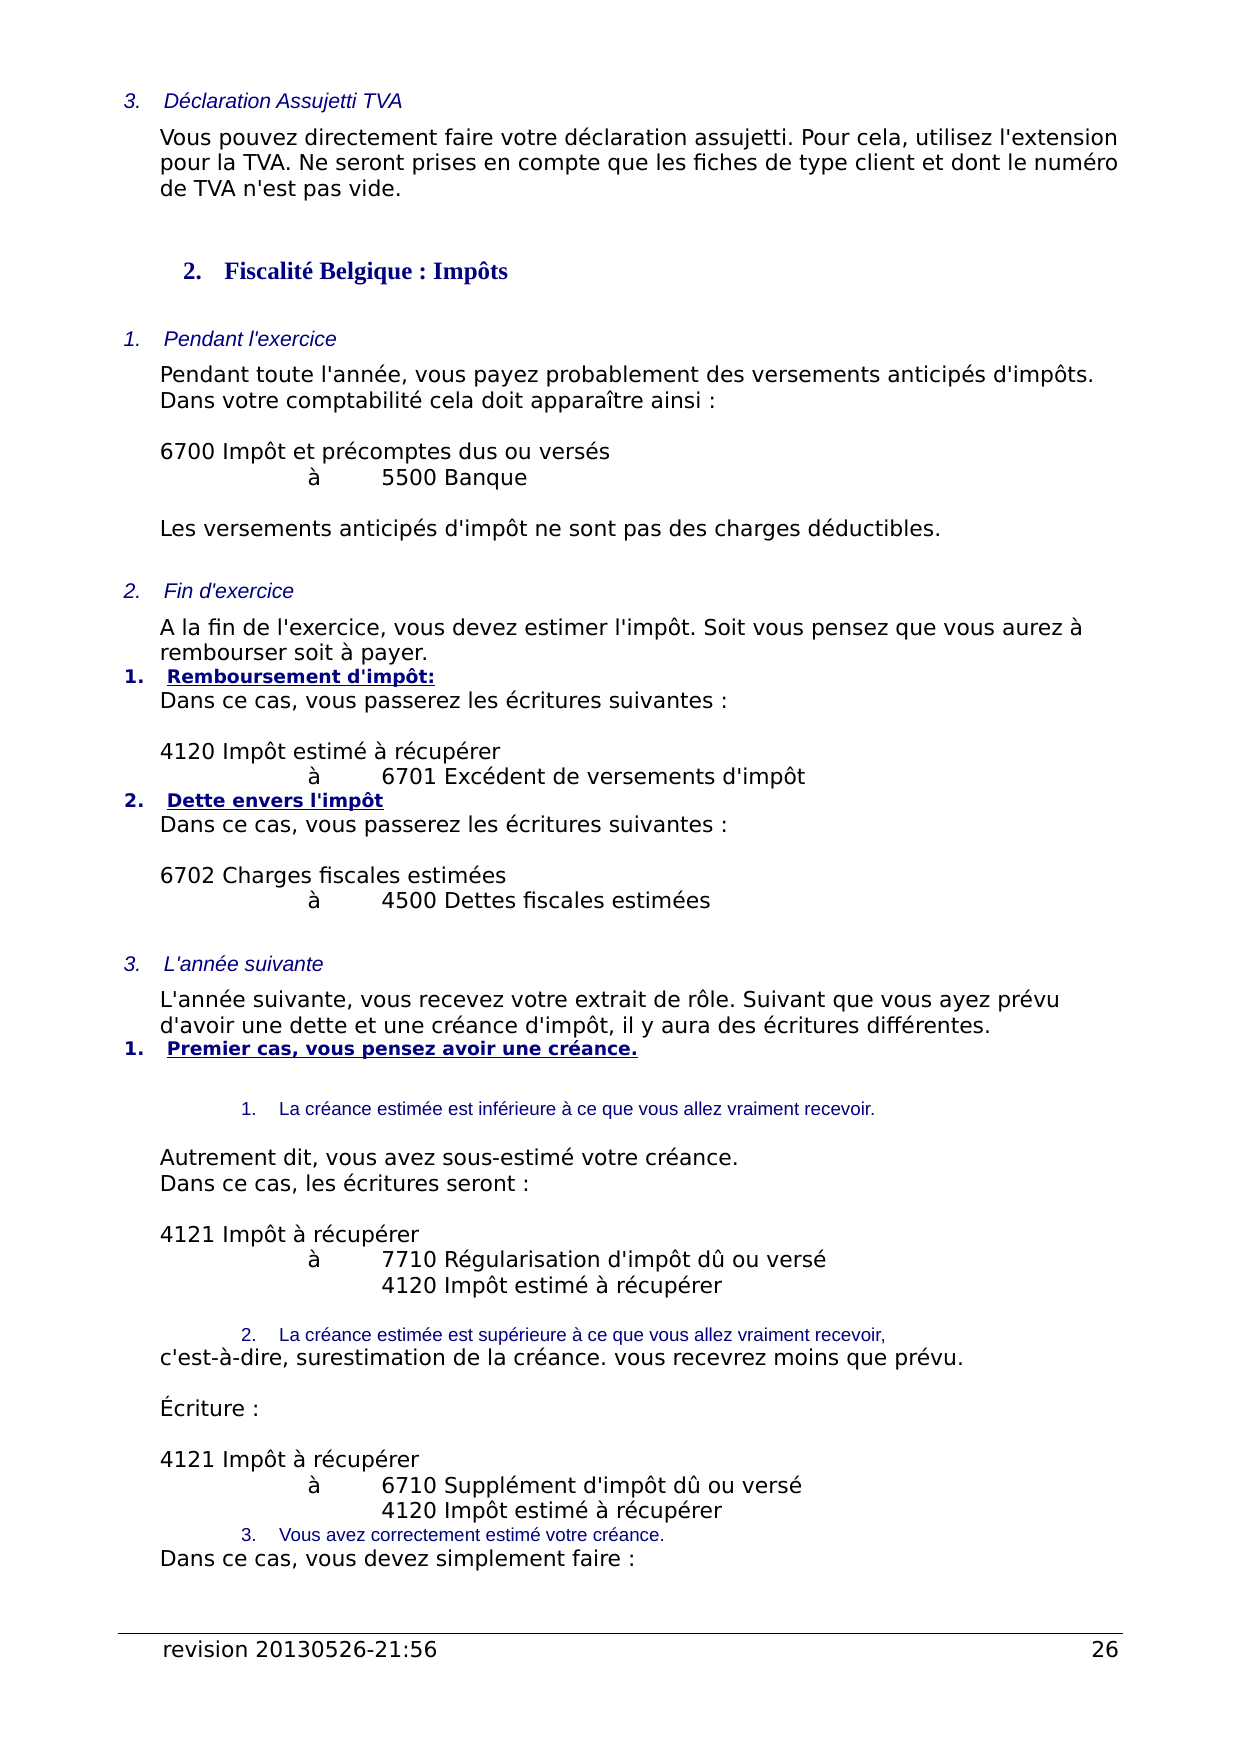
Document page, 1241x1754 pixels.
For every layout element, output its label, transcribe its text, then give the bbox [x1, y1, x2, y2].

subtitle Premier cas, vous pensez avoir une créance. [117, 1038, 1123, 1060]
text 6702 Charges fiscales estimées [159, 863, 1123, 888]
text à 4500 Dettes fiscales estimées [159, 888, 1123, 914]
text 4120 Impôt estimé à récupérer [159, 1499, 1123, 1524]
text Dans ce cas, vous passerez les écritures suivantes : [159, 688, 1123, 713]
text Dans ce cas, les écritures seront : [159, 1171, 1123, 1196]
text c'est-à-dire, surestimation de la créance. vous recevrez moins que prévu. [159, 1346, 1123, 1371]
text Dans ce cas, vous passerez les écritures suivantes : [159, 812, 1123, 837]
text Dans ce cas, vous devez simplement faire : [159, 1546, 1123, 1571]
text à 5500 Banque [159, 465, 1123, 490]
text Écriture : [159, 1397, 1123, 1422]
subtitle Fin d'exercice [117, 578, 1123, 603]
subtitle La créance estimée est supérieure à ce que vous allez vraiment recevoir, [236, 1324, 1123, 1346]
subtitle Vous avez correctement estimé votre créance. [236, 1524, 1123, 1546]
subtitle La créance estimée est inférieure à ce que vous allez vraiment recevoir. [236, 1098, 1123, 1120]
text A la fin de l'exercice, vous devez estimer l'impôt. Soit vous pensez que vous aurez à rembourser soit à payer. [159, 615, 1123, 666]
text à 6701 Excédent de versements d'impôt [159, 764, 1123, 790]
subtitle Remboursement d'impôt: [117, 666, 1123, 688]
text à 6710 Supplément d'impôt dû ou versé [159, 1473, 1123, 1499]
text Les versements anticipés d'impôt ne sont pas des charges déductibles. [159, 516, 1123, 541]
text 4121 Impôt à récupérer [159, 1222, 1123, 1247]
text Autrement dit, vous avez sous-estimé votre créance. [159, 1145, 1123, 1171]
text Pendant toute l'année, vous payez probablement des versements anticipés d'impôts. Dans votre comptabilité cela doit apparaître ainsi : [159, 363, 1123, 414]
text 4120 Impôt estimé à récupérer [159, 1273, 1123, 1298]
text à 7710 Régularisation d'impôt dû ou versé [159, 1247, 1123, 1273]
subtitle Pendant l'exercice [117, 326, 1123, 351]
text Vous pouvez directement faire votre déclaration assujetti. Pour cela, utilisez l'extension pour la TVA. Ne seront prises en compte que les fiches de type client et dont le numéro de TVA n'est pas vide. [159, 125, 1123, 201]
subtitle L'année suivante [117, 951, 1123, 976]
text 4120 Impôt estimé à récupérer [159, 739, 1123, 764]
subtitle Déclaration Assujetti TVA [117, 88, 1123, 113]
text 6700 Impôt et précomptes dus ou versés [159, 439, 1123, 465]
subtitle Dette envers l'impôt [117, 790, 1123, 812]
text 4121 Impôt à récupérer [159, 1448, 1123, 1473]
text L'année suivante, vous recevez votre extrait de rôle. Suivant que vous ayez prévu d'avoir une dette et une créance d'impôt, il y aura des écritures différentes. [159, 987, 1123, 1038]
subtitle Fiscalité Belgique : Impôts [177, 256, 1123, 285]
